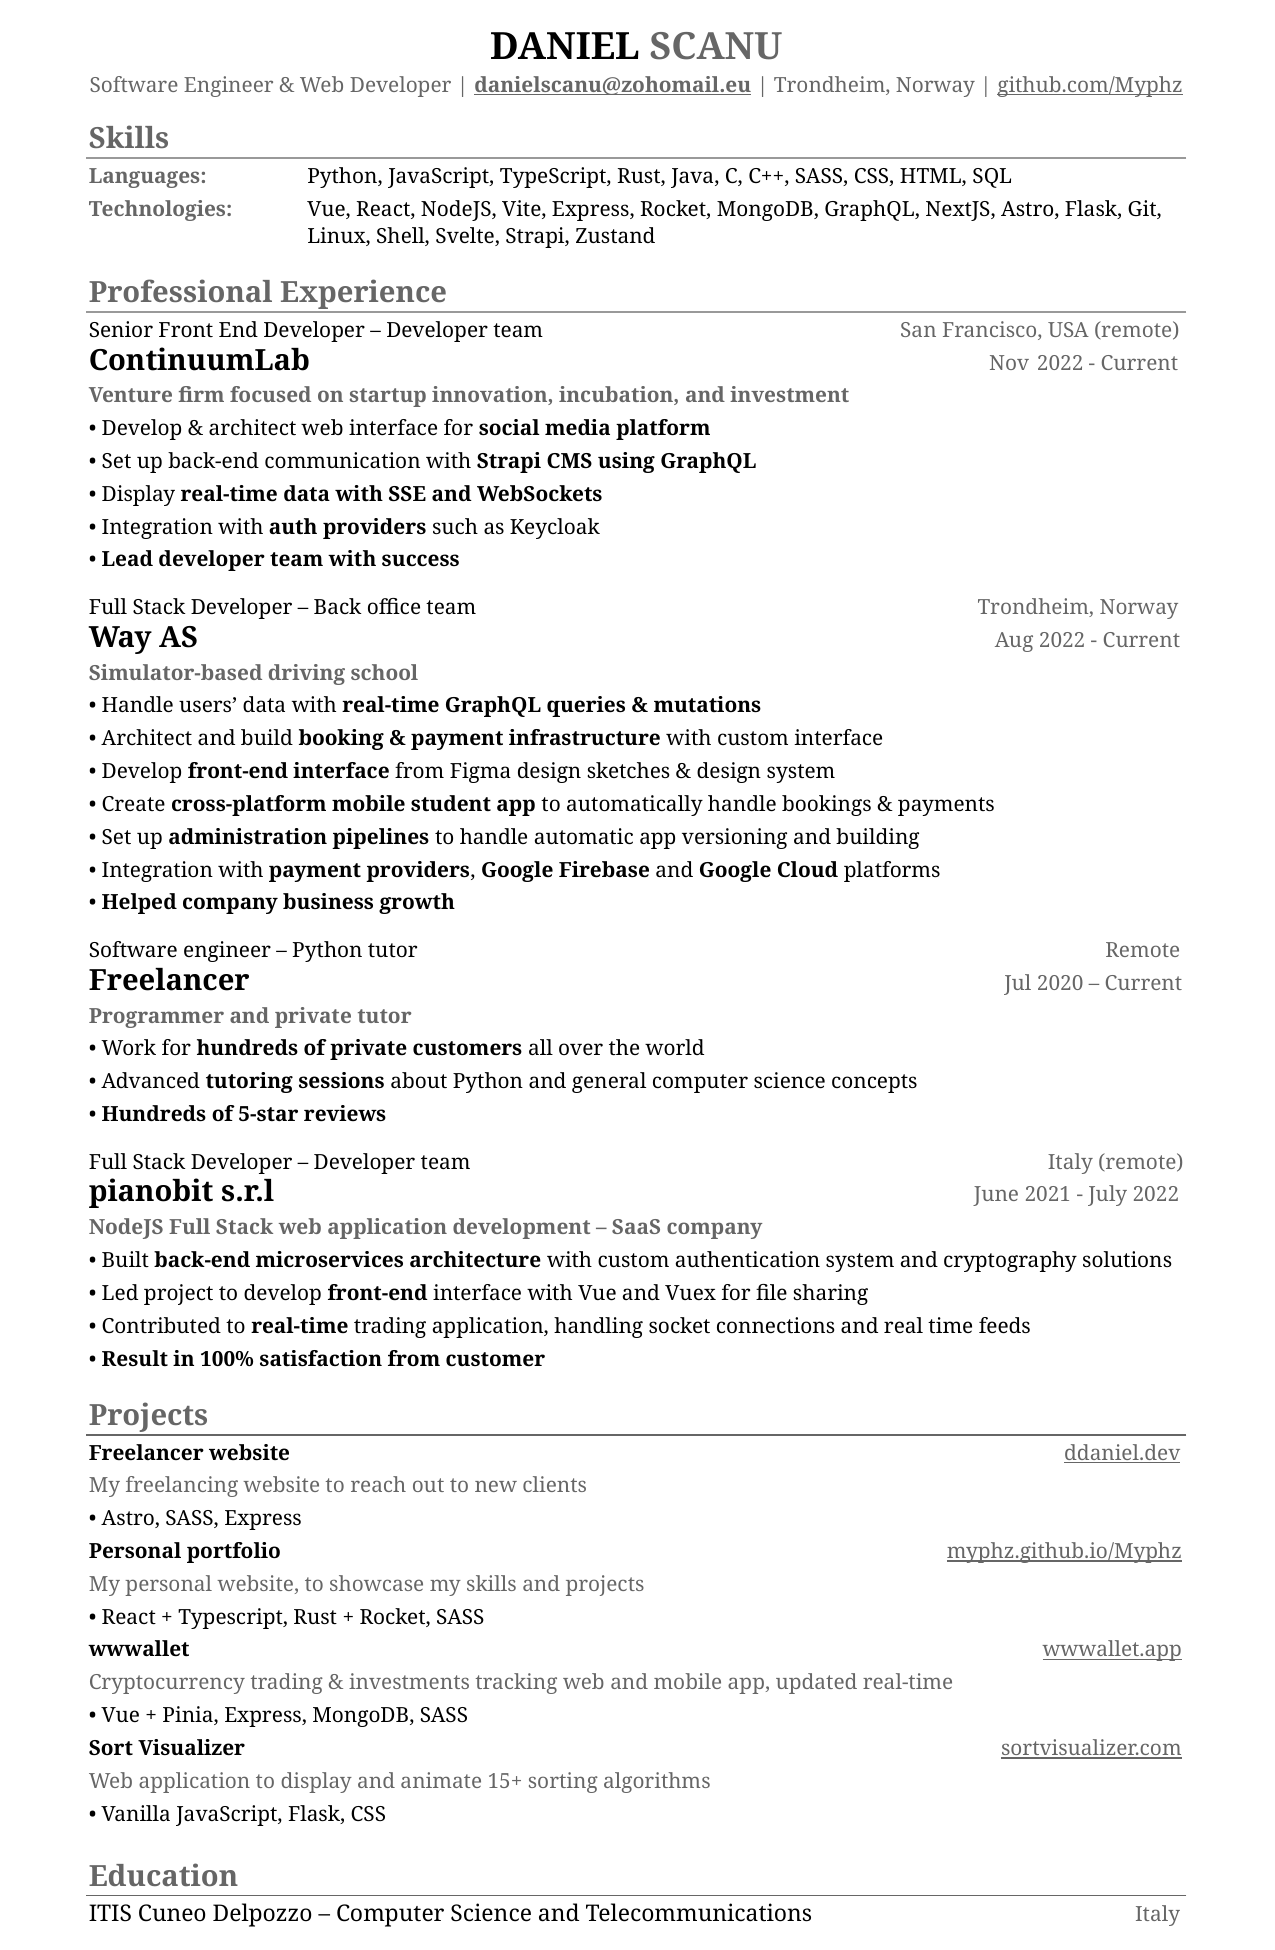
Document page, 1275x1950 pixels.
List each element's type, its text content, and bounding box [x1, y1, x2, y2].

text ITIS Cuneo Delpozzo – Computer Science and Telecommunications Italy [86, 1896, 1186, 1929]
text ContinuumLab Nov 2022 - Current [86, 346, 1186, 378]
text • Integration with auth providers such as Keycloak [86, 509, 1186, 542]
text • Vue + Pinia, Express, MongoDB, SASS [86, 1698, 1186, 1731]
text NodeJS Full Stack web application development – SaaS company [86, 1210, 1186, 1243]
text Way AS Aug 2022 - Current [86, 623, 1186, 656]
text • Develop & architect web interface for social media platform [86, 411, 1186, 444]
text • Lead developer team with success [86, 542, 1186, 575]
text Languages: Python, JavaScript, TypeScript, Rust, Java, C, C++, SASS, CSS, HTML, SQL [86, 159, 1186, 192]
text Personal portfolio myphz.github.io/Myphz [86, 1534, 1186, 1567]
text • Result in 100% satisfaction from customer [86, 1341, 1186, 1374]
text • Handle users’ data with real-time GraphQL queries & mutations [86, 688, 1186, 721]
text Senior Front End Developer – Developer team San Francisco, USA (remote) [86, 313, 1186, 346]
text • Astro, SASS, Express [86, 1501, 1186, 1534]
text Programmer and private tutor [86, 998, 1186, 1031]
text • React + Typescript, Rust + Rocket, SASS [86, 1599, 1186, 1632]
text Freelancer website ddaniel.dev [86, 1436, 1186, 1468]
text • Create cross-platform mobile student app to automatically handle bookings & payments [86, 787, 1186, 820]
text • Work for hundreds of private customers all over the world [86, 1031, 1186, 1064]
text Full Stack Developer – Developer team Italy (remote) [86, 1144, 1186, 1177]
text My personal website, to showcase my skills and projects [86, 1567, 1186, 1599]
text • Helped company business growth [86, 885, 1186, 918]
text • Set up back-end communication with Strapi CMS using GraphQL [86, 444, 1186, 477]
text • Led project to develop front-end interface with Vue and Vuex for file sharing [86, 1276, 1186, 1309]
text • Set up administration pipelines to handle automatic app versioning and building [86, 820, 1186, 852]
text • Hundreds of 5-star reviews [86, 1097, 1186, 1130]
text Simulator-based driving school [86, 656, 1186, 688]
text • Built back-end microservices architecture with custom authentication system and cryptography solutions [86, 1243, 1186, 1276]
text Web application to display and animate 15+ sorting algorithms [86, 1764, 1186, 1796]
text • Display real-time data with SSE and WebSockets [86, 477, 1186, 509]
text wwwallet wwwallet.app [86, 1632, 1186, 1665]
text Projects [86, 1401, 1186, 1434]
text Venture firm focused on startup innovation, incubation, and investment [86, 378, 1186, 411]
text Sort Visualizer sortvisualizer.com [86, 1731, 1186, 1764]
text Software engineer – Python tutor Remote [86, 933, 1186, 966]
text pianobit s.r.l June 2021 - July 2022 [86, 1177, 1186, 1210]
text Professional Experience [86, 278, 1186, 311]
text Technologies: Vue, React, NodeJS, Vite, Express, Rocket, MongoDB, GraphQL, NextJS, Astro, Flask, Git, Linux, Shell, Svelte, Strapi, Zustand [86, 192, 1186, 251]
text Freelancer Jul 2020 – Current [86, 966, 1186, 998]
text • Architect and build booking & payment infrastructure with custom interface [86, 721, 1186, 754]
text Education [86, 1862, 1186, 1895]
text • Advanced tutoring sessions about Python and general computer science concepts [86, 1064, 1186, 1097]
text Full Stack Developer – Back office team Trondheim, Norway [86, 590, 1186, 623]
text • Contributed to real-time trading application, handling socket connections and real time feeds [86, 1309, 1186, 1341]
text Software Engineer & Web Developer | danielscanu@zohomail.eu | Trondheim, Norway | github.com/Myphz [86, 71, 1186, 97]
text Skills [86, 124, 1186, 157]
text My freelancing website to reach out to new clients [86, 1468, 1186, 1501]
text Cryptocurrency trading & investments tracking web and mobile app, updated real-time [86, 1665, 1186, 1698]
text • Integration with payment providers, Google Firebase and Google Cloud platforms [86, 852, 1186, 885]
text • Develop front-end interface from Figma design sketches & design system [86, 754, 1186, 787]
text DANIEL SCANU [86, 19, 1186, 71]
text • Vanilla JavaScript, Flask, CSS [86, 1796, 1186, 1829]
